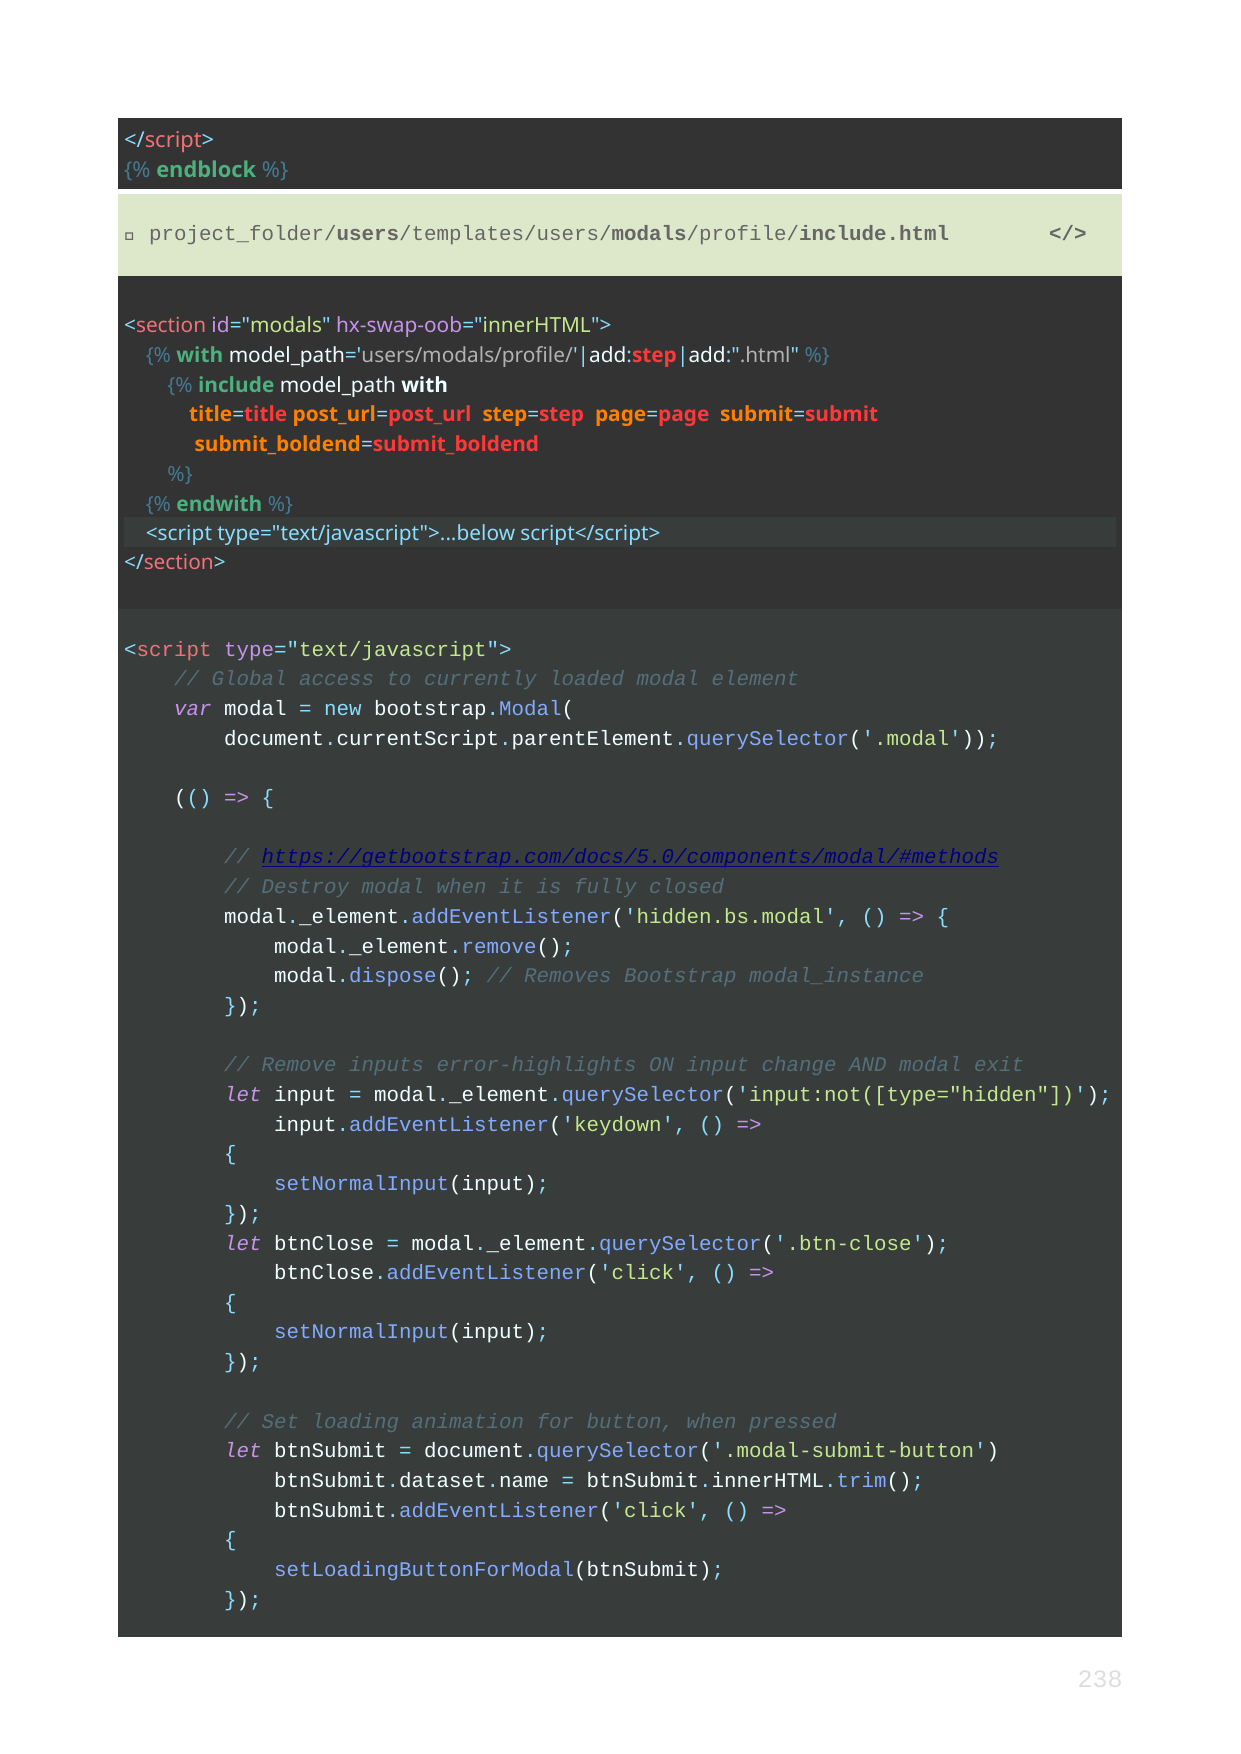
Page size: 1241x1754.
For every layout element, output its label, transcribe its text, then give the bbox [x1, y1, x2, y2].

table_cell <section id="modals" hx-swap-oob="innerHTML"> {% with model_path='users/modals/profile/'|add:step|add:".html" %} {% include model_path with title=title post_url=post_url step=step page=page submit=submit submit_boldend=submit_boldend %} {% endwith %} <script type="text/javascript">...below script</script> </section> [118, 276, 1122, 609]
table_cell <script type="text/javascript"> // Global access to currently loaded modal element var modal = new bootstrap.Modal( document.currentScript.parentElement.querySelector('.modal')); (() => { // https://getbootstrap.com/docs/5.0/components/modal/#methods // Destroy modal when it is fully closed modal._element.addEventListener('hidden.bs.modal', () => { modal._element.remove(); modal.dispose(); // Removes Bootstrap modal_instance }); // Remove inputs error-highlights ON input change AND modal exit let input = modal._element.querySelector('input:not([type="hidden"])'); input.addEventListener('keydown', () => { setNormalInput(input); }); let btnClose = modal._element.querySelector('.btn-close'); btnClose.addEventListener('click', () => { setNormalInput(input); }); // Set loading animation for button, when pressed let btnSubmit = document.querySelector('.modal-submit-button') btnSubmit.dataset.name = btnSubmit.innerHTML.trim(); btnSubmit.addEventListener('click', () => { setLoadingButtonForModal(btnSubmit); }); [118, 609, 1122, 1637]
table_cell </script> {% endblock %} [118, 118, 1122, 189]
table_header 📝 project_folder/users/templates/users/modals/profile/include.html </> [118, 194, 1122, 276]
